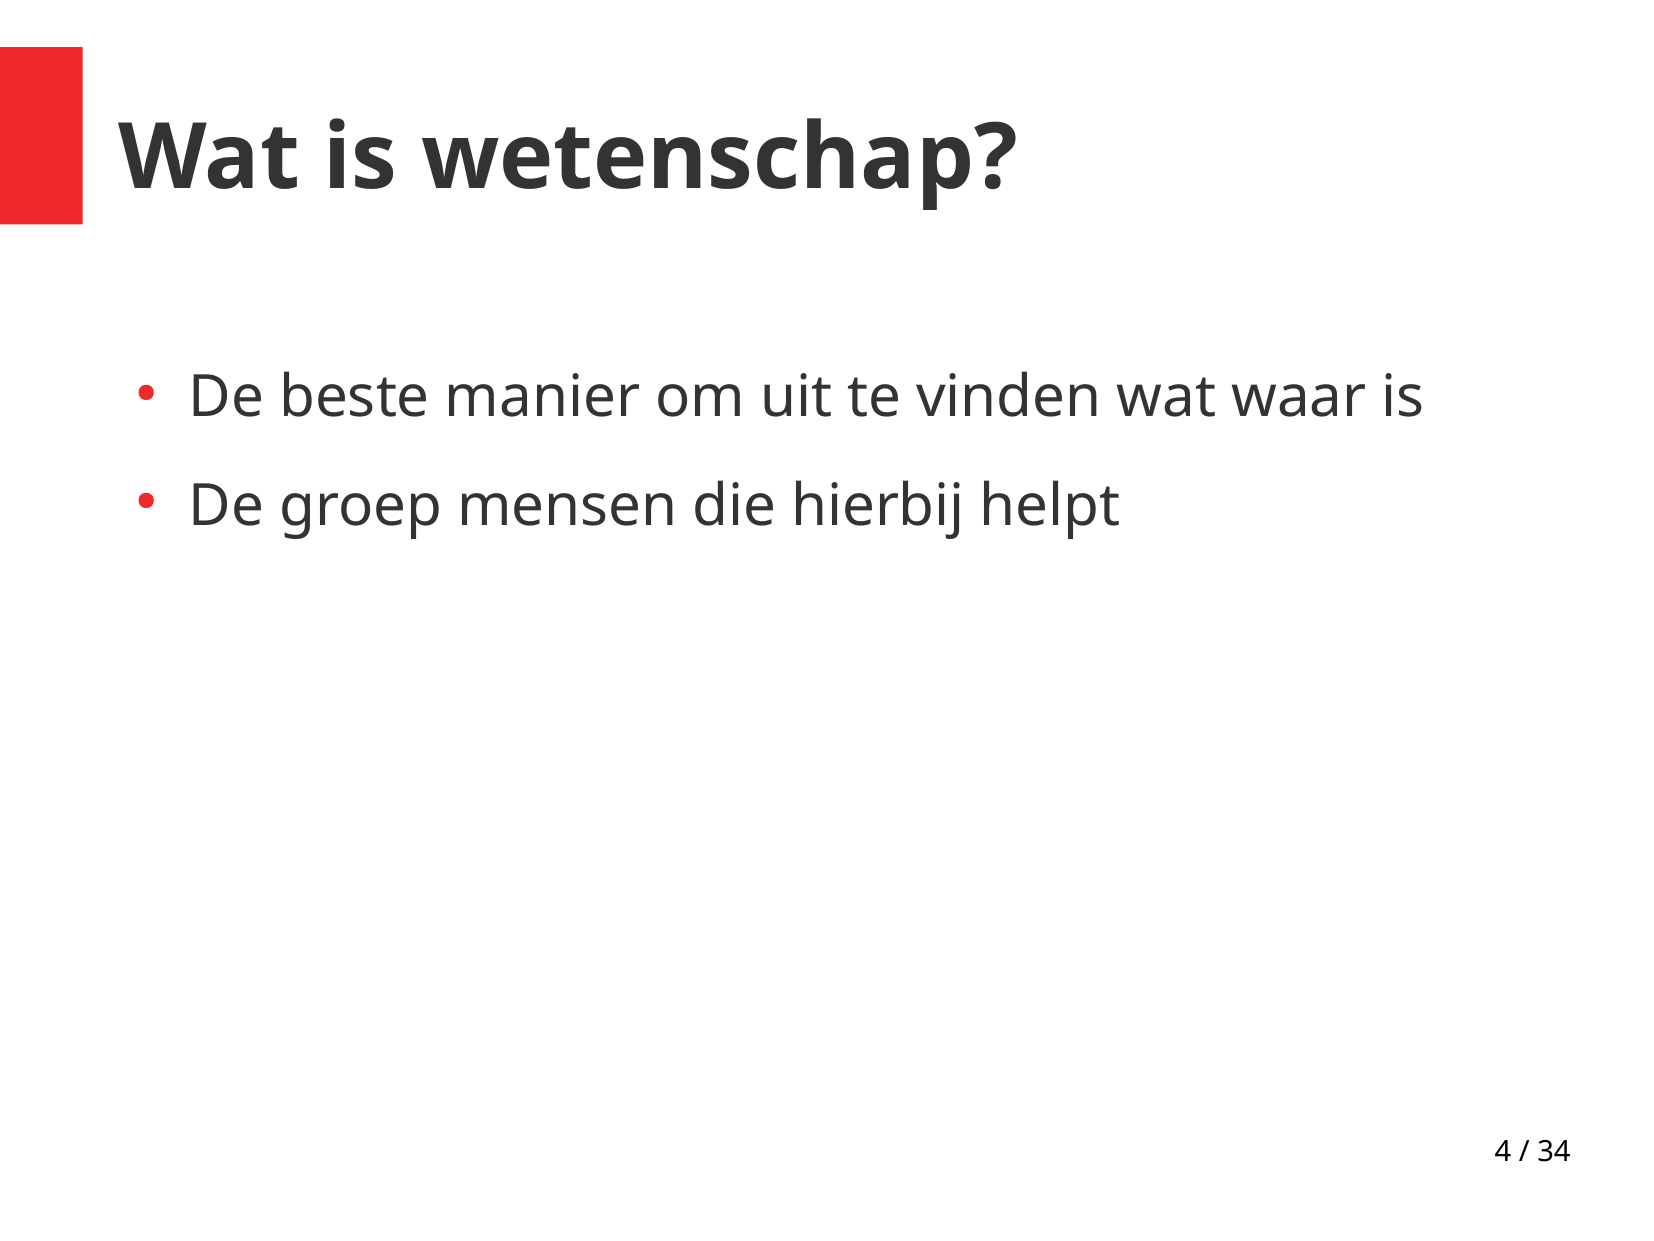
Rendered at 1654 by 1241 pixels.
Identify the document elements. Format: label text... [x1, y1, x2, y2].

title Wat is wetenschap? [118, 49, 1571, 257]
list De beste manier om uit te vinden wat waar is De groep mensen die hierbij helpt [118, 354, 1536, 1074]
